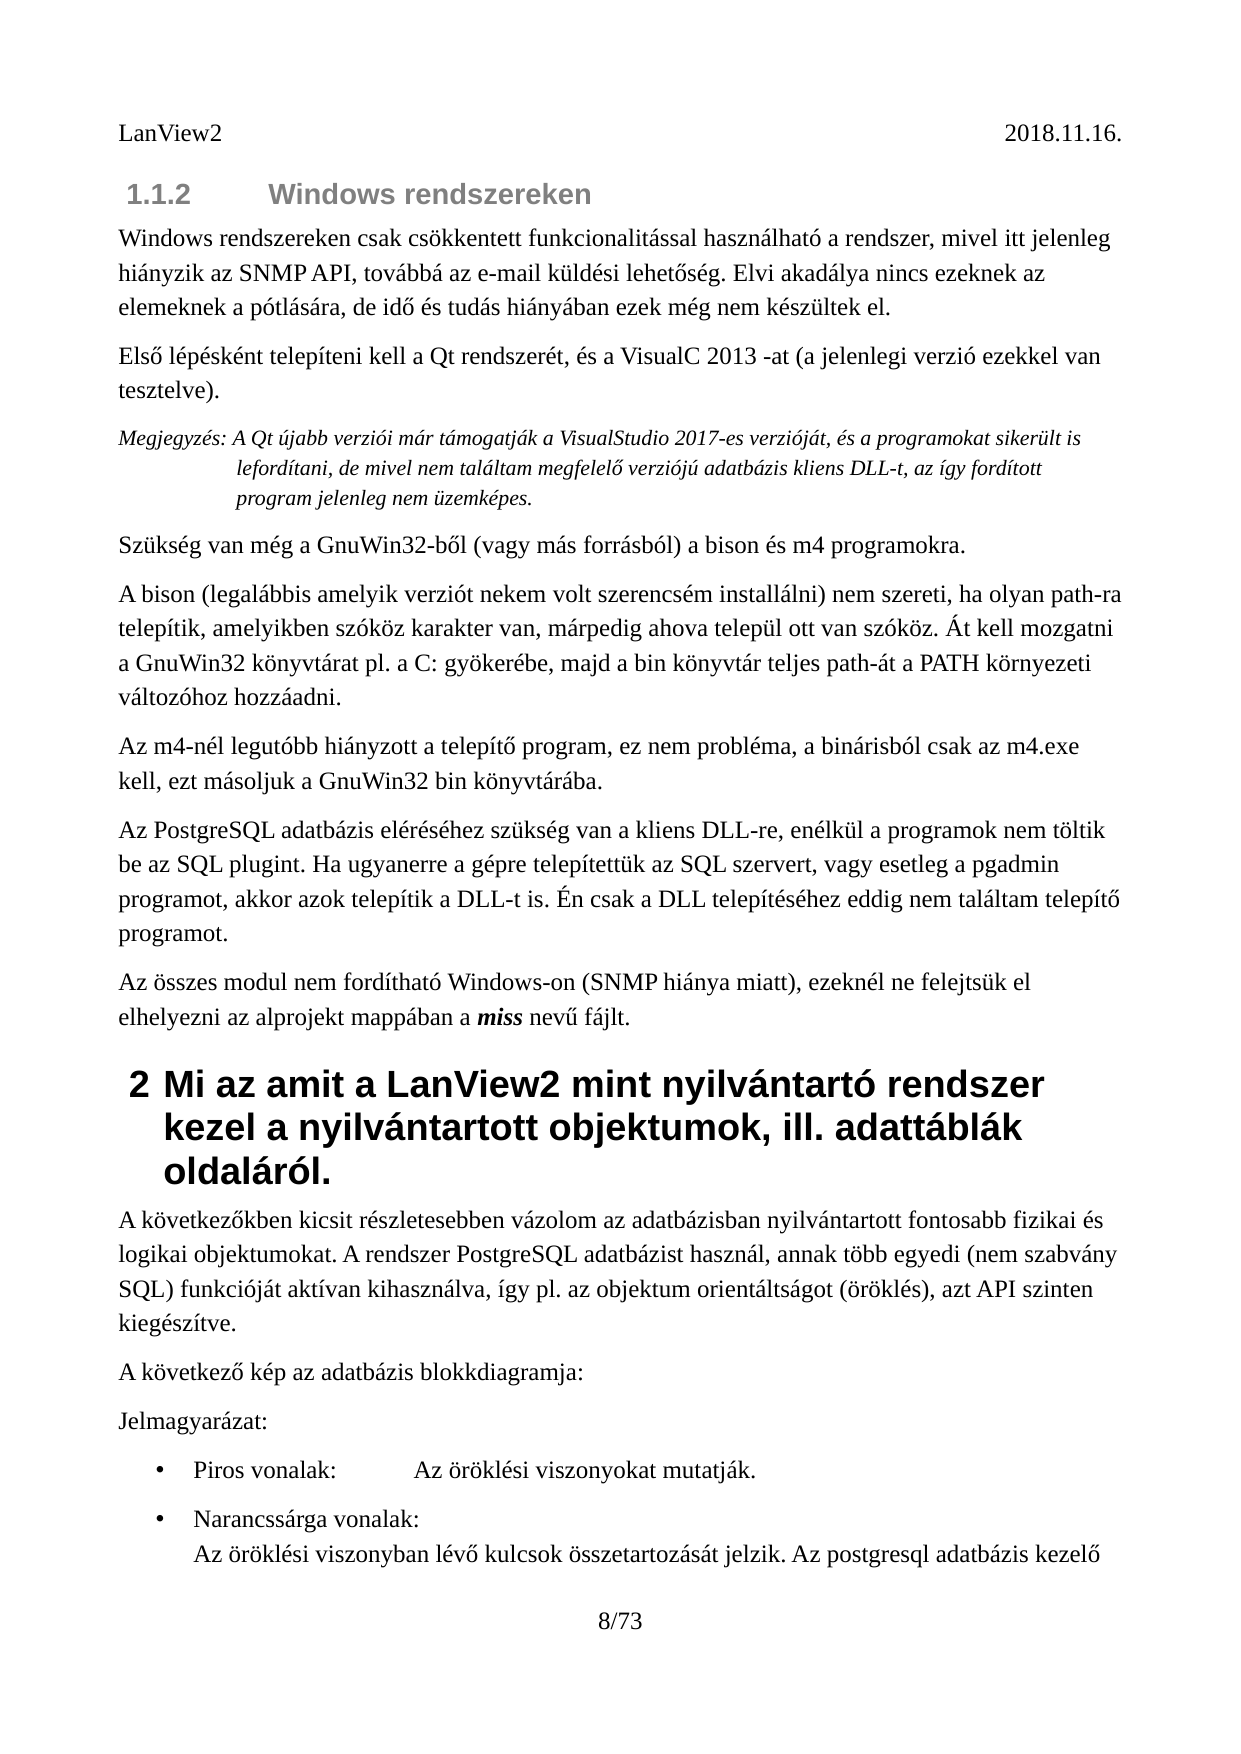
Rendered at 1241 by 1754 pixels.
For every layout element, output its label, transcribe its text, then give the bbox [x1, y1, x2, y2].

text A következő kép az adatbázis blokkdiagramja: [118, 1357, 1122, 1386]
text A következőkben kicsit részletesebben vázolom az adatbázisban nyilvántartott fontosabb fizikai és logikai objektumokat. A rendszer PostgreSQL adatbázist használ, annak több egyedi (nem szabvány SQL) funkcióját aktívan kihasználva, így pl. az objektum orientáltságot (öröklés), azt API szinten kiegészítve. [118, 1205, 1122, 1337]
text Megjegyzés: A Qt újabb verziói már támogatják a VisualStudio 2017-es verzióját, és a programokat sikerült is lefordítani, de mivel nem találtam megfelelő verziójú adatbázis kliens DLL-t, az így fordított program jelenleg nem üzemképes. [118, 425, 1122, 510]
text Az összes modul nem fordítható Windows-on (SNMP hiánya miatt), ezeknél ne felejtsük el elhelyezni az alprojekt mappában a miss nevű fájlt. [118, 967, 1122, 1031]
subtitle Windows rendszereken [118, 177, 1122, 211]
list Piros vonalak: Az öröklési viszonyokat mutatják. [156, 1456, 1122, 1484]
text Az m4-nél legutóbb hiányzott a telepítő program, ez nem probléma, a binárisból csak az m4.exe kell, ezt másoljuk a GnuWin32 bin könyvtárába. [118, 731, 1122, 795]
text Windows rendszereken csak csökkentett funkcionalitással használható a rendszer, mivel itt jelenleg hiányzik az SNMP API, továbbá az e-mail küldési lehetőség. Elvi akadálya nincs ezeknek az elemeknek a pótlására, de idő és tudás hiányában ezek még nem készültek el. [118, 223, 1122, 321]
list Narancssárga vonalak: Az öröklési viszonyban lévő kulcsok összetartozását jelzik. Az postgresql adatbázis kezelő [156, 1504, 1122, 1568]
text Szükség van még a GnuWin32-ből (vagy más forrásból) a bison és m4 programokra. [118, 530, 1122, 559]
text Az PostgreSQL adatbázis eléréséhez szükség van a kliens DLL-re, enélkül a programok nem töltik be az SQL plugint. Ha ugyanerre a gépre telepítettük az SQL szervert, vagy esetleg a pgadmin programot, akkor azok telepítik a DLL-t is. Én csak a DLL telepítéséhez eddig nem találtam telepítő programot. [118, 815, 1122, 947]
subtitle Mi az amit a LanView2 mint nyilvántartó rendszer kezel a nyilvántartott objektumok, ill. adattáblák oldaláról. [118, 1061, 1122, 1192]
text Első lépésként telepíteni kell a Qt rendszerét, és a VisualC 2013 -at (a jelenlegi verzió ezekkel van tesztelve). [118, 341, 1122, 404]
text Jelmagyarázat: [118, 1406, 1122, 1435]
text A bison (legalábbis amelyik verziót nekem volt szerencsém installálni) nem szereti, ha olyan path-ra telepítik, amelyikben szóköz karakter van, márpedig ahova települ ott van szóköz. Át kell mozgatni a GnuWin32 könyvtárat pl. a C: gyökerébe, majd a bin könyvtár teljes path-át a PATH környezeti változóhoz hozzáadni. [118, 579, 1122, 711]
